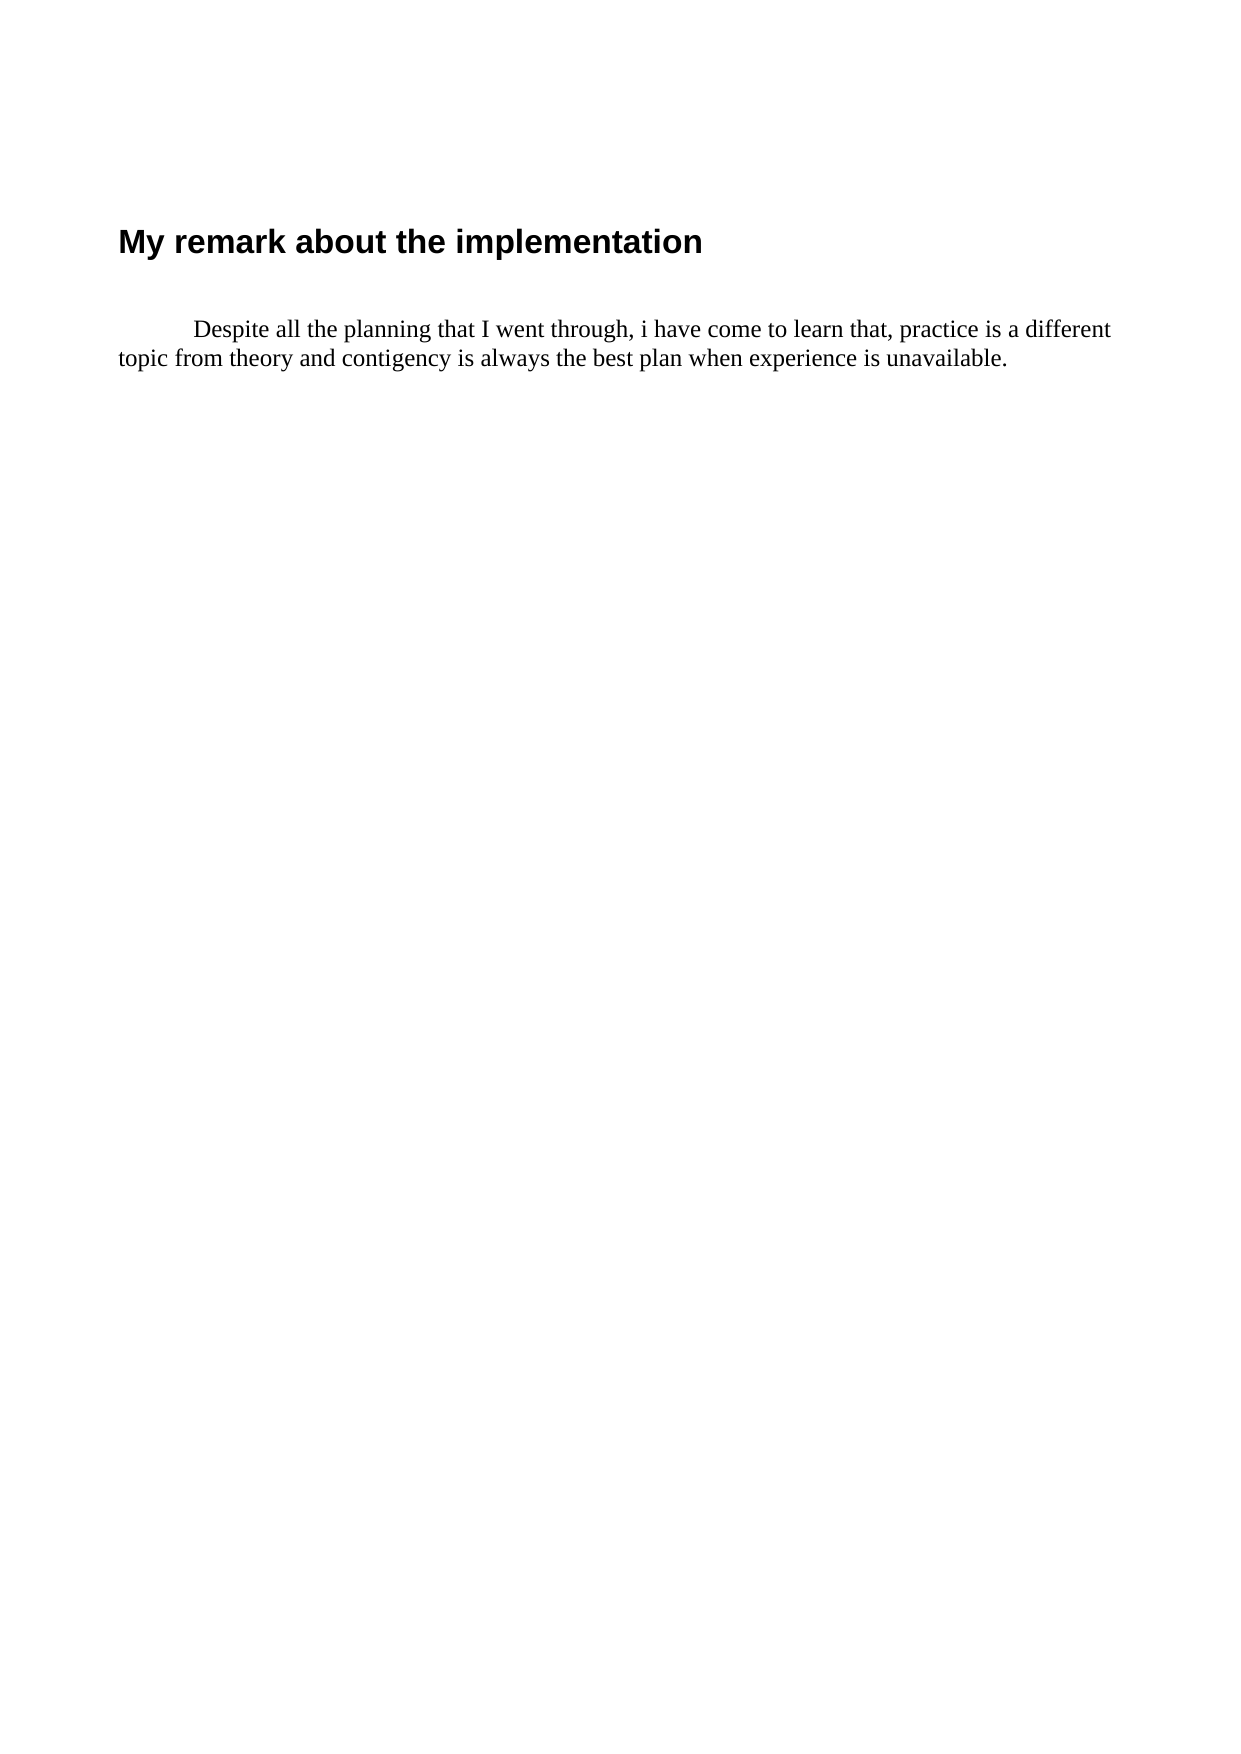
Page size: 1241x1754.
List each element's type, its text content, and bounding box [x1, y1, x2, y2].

subtitle My remark about the implementation [118, 221, 1122, 260]
text Despite all the planning that I went through, i have come to learn that, practice is a different topic from theory and contigency is always the best plan when experience is unavailable. [118, 314, 1122, 371]
